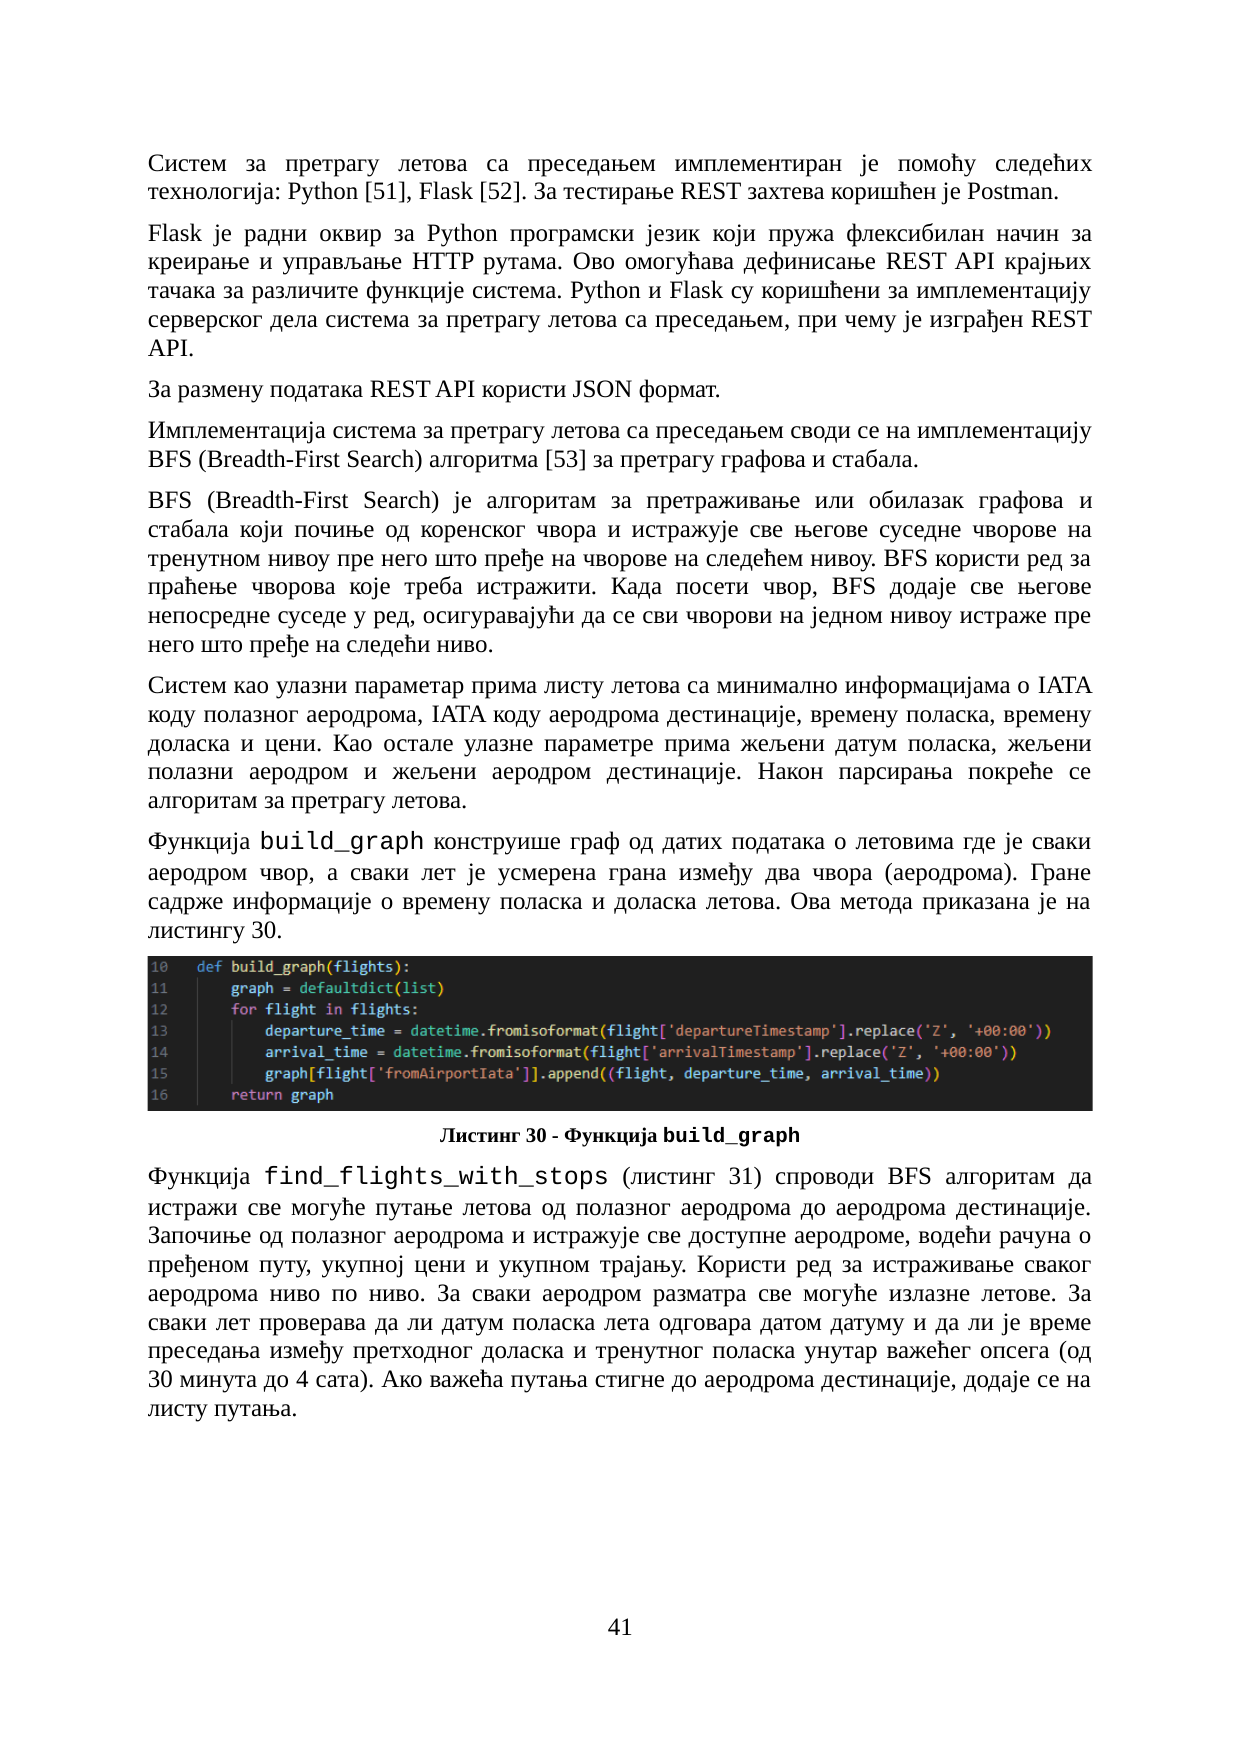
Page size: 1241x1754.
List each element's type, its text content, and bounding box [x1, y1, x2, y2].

text Систем као улазни параметар прима листу летова са минимално информацијама о IATA коду полазног аеродрома, IATA коду аеродрома дестинације, времену поласка, времену доласка и цени. Као остале улазне параметре прима жељени датум поласка, жељени полазни аеродром и жељени аеродром дестинације. Након парсирања покреће се алгоритам за претрагу летова. [148, 670, 1092, 814]
text Flask је радни оквир за Python програмски језик који пружа флексибилан начин за креирање и управљање HTTP рутама. Ово омогућава дефинисање REST API крајњих тачака за различите функције система. Python и Flask су коришћени за имплементацију серверског дела система за претрагу летова са преседањем, при чему је изграђен REST API. [148, 218, 1092, 361]
text Функција find_flights_with_stops (листинг 31) спроводи BFS алгоритам да истражи све могуће путање летова од полазног аеродрома до аеродрома дестинације. Започиње од полазног аеродрома и истражује све доступне аеродроме, водећи рачуна о пређеном путу, укупној цени и укупном трајању. Користи ред за истраживање сваког аеродрома ниво по ниво. За сваки аеродром разматра све могуће излазне летове. За сваки лет проверава да ли датум поласка лета одговара датом датуму и да ли је време преседања између претходног доласка и тренутног поласка унутар важећег опсега (од 30 минута до 4 сата). Ако важећа путања стигне до аеродрома дестинације, додаје се на листу путања. [148, 1161, 1092, 1422]
text Систем за претрагу летова са преседањем имплементиран је помоћу следећиx технологија: Python [51], Flask [52]. За тестирање REST захтева коришћен је Postman. [148, 148, 1092, 205]
text Листинг 30 - Функција build_graph [148, 1111, 1092, 1148]
text Имплементација система за претрагу летова са преседањем своди се на имплементацију BFS (Breadth-First Search) алгоритма [53] за претрагу графова и стабала. [148, 415, 1092, 473]
text Функција build_graph конструише граф од датих података о летовима где је сваки аеродром чвор, а сваки лет је усмерена грана између два чвора (аеродрома). Гране садрже информације о времену поласка и доласка летова. Ова метода приказана је на листингу 30. [148, 826, 1092, 943]
text BFS (Breadth-First Search) је алгоритам за претраживање или обилазак графова и стабала који почиње од коренског чвора и истражује све његове суседне чворове на тренутном нивоу пре него што пређе на чворове на следећем нивоу. BFS користи ред за праћење чворова које треба истражити. Када посети чвор, BFS додаје све његове непосредне суседе у ред, осигуравајући да се сви чворови на једном нивоу истраже пре него што пређе на следећи ниво. [148, 485, 1092, 658]
picture [147, 956, 1093, 1111]
text За размену података REST API користи JSON формат. [148, 374, 1092, 403]
